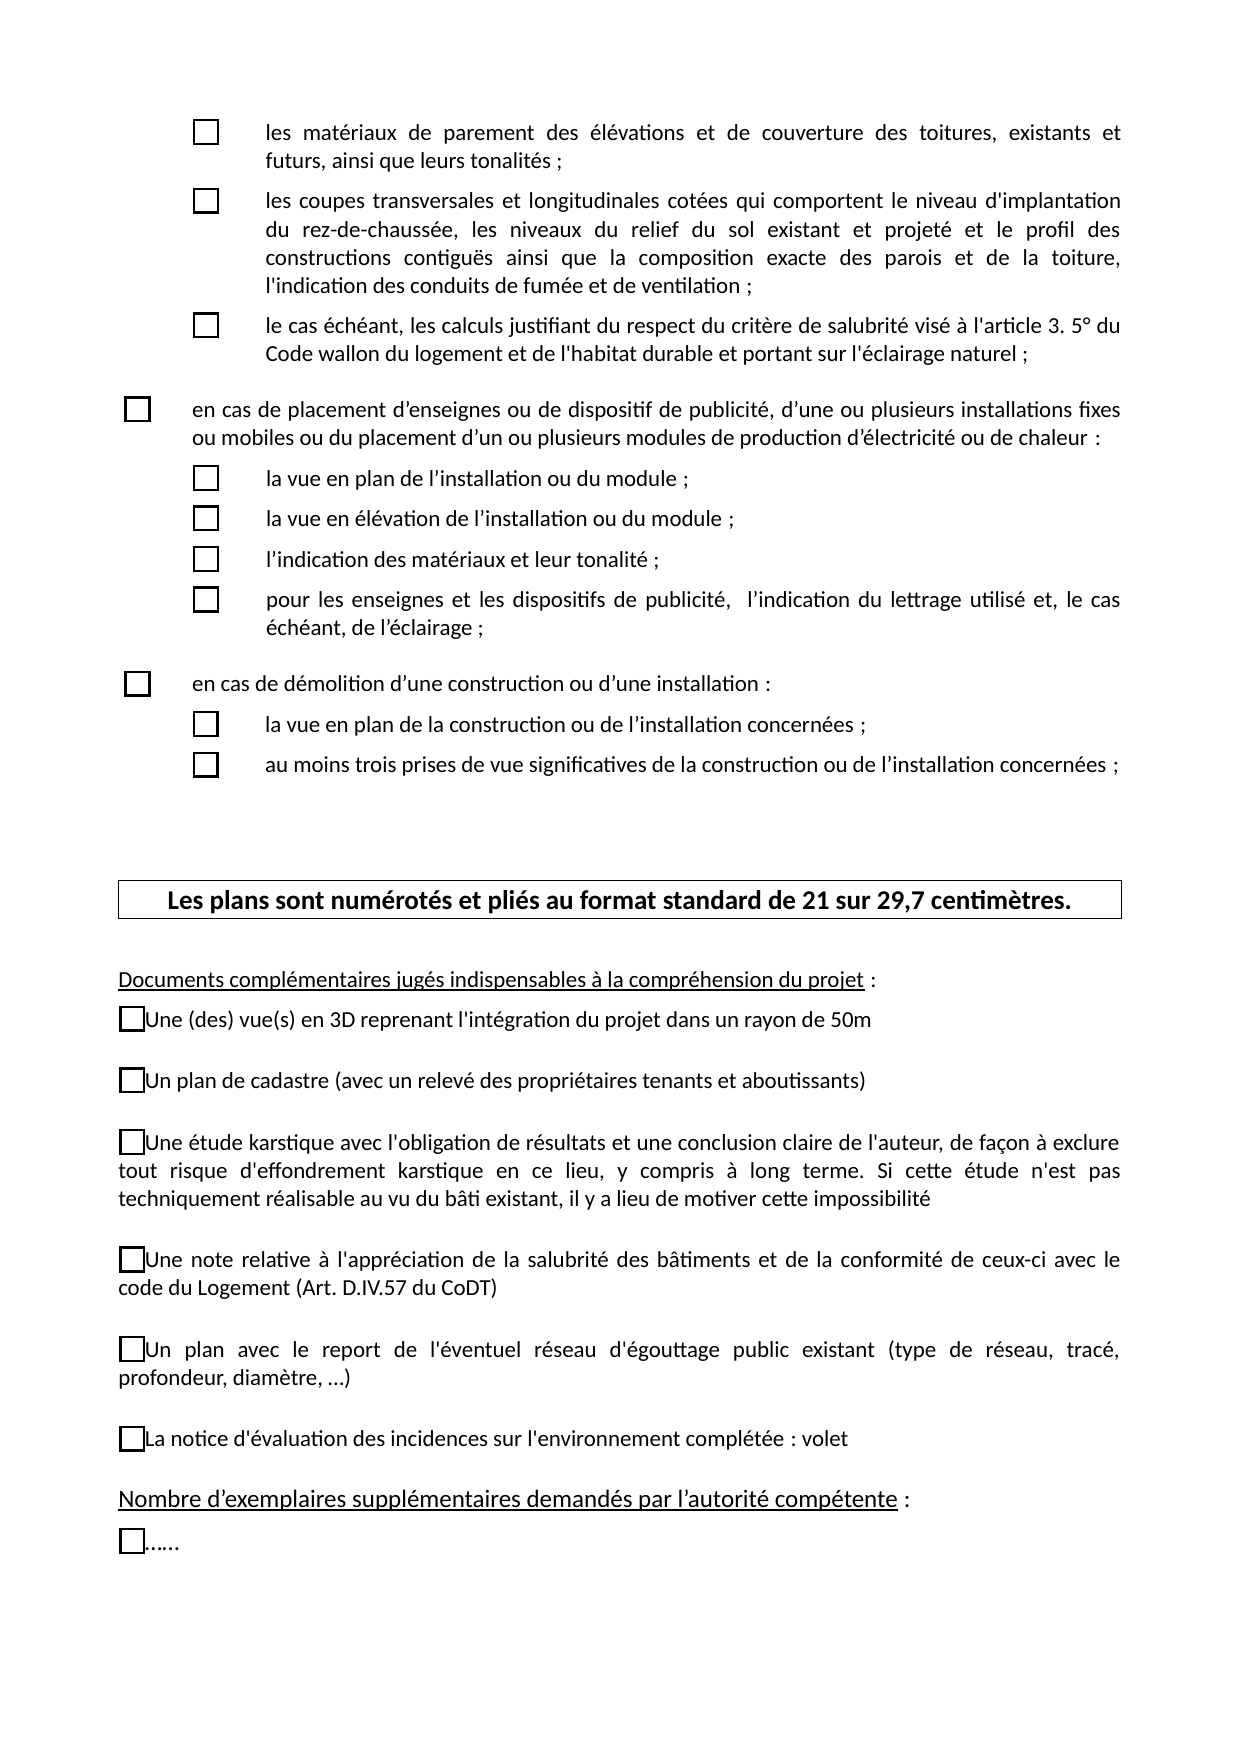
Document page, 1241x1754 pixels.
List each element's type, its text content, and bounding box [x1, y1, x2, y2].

text Une (des) vue(s) en 3D reprenant l'intégration du projet dans un rayon de 50m [118, 1005, 1122, 1033]
text …… [118, 1526, 1122, 1556]
text en cas de démolition d’une construction ou d’une installation : [118, 669, 1122, 697]
text l’indication des matériaux et leur tonalité ; [118, 545, 1122, 573]
text Un plan avec le report de l'éventuel réseau d'égouttage public existant (type de réseau, tracé, profondeur, diamètre, …) [118, 1335, 1122, 1391]
text les coupes transversales et longitudinales cotées qui comportent le niveau d'implantation du rez-de-chaussée, les niveaux du relief du sol existant et projeté et le profil des constructions contiguës ainsi que la composition exacte des parois et de la toiture, l'indication des conduits de fumée et de ventilation ; [192, 187, 1122, 299]
text les matériaux de parement des élévations et de couverture des toitures, existants et futurs, ainsi que leurs tonalités ; [192, 118, 1122, 174]
text Une étude karstique avec l'obligation de résultats et une conclusion claire de l'auteur, de façon à exclure tout risque d'effondrement karstique en ce lieu, y compris à long terme. Si cette étude n'est pas techniquement réalisable au vu du bâti existant, il y a lieu de motiver cette impossibilité [118, 1128, 1122, 1212]
text La notice d'évaluation des incidences sur l'environnement complétée : volet [118, 1424, 1122, 1453]
text Les plans sont numérotés et pliés au format standard de 21 sur 29,7 centimètres. [119, 881, 1121, 918]
text la vue en plan de l’installation ou du module ; [118, 464, 1122, 492]
text Une note relative à l'appréciation de la salubrité des bâtiments et de la conformité de ceux-ci avec le code du Logement (Art. D.IV.57 du CoDT) [118, 1245, 1122, 1301]
text pour les enseignes et les dispositifs de publicité, l’indication du lettrage utilisé et, le cas échéant, de l’éclairage ; [192, 585, 1122, 641]
text la vue en plan de la construction ou de l’installation concernées ; [192, 710, 1122, 738]
text Nombre d’exemplaires supplémentaires demandés par l’autorité compétente : [118, 1483, 1122, 1514]
text au moins trois prises de vue significatives de la construction ou de l’installation concernées ; [192, 751, 1122, 778]
text en cas de placement d’enseignes ou de dispositif de publicité, d’une ou plusieurs installations fixes ou mobiles ou du placement d’un ou plusieurs modules de production d’électricité ou de chaleur : [118, 395, 1122, 451]
text la vue en élévation de l’installation ou du module ; [118, 504, 1122, 532]
text Documents complémentaires jugés indispensables à la compréhension du projet : [118, 965, 1122, 993]
text le cas échéant, les calculs justifiant du respect du critère de salubrité visé à l'article 3. 5° du Code wallon du logement et de l'habitat durable et portant sur l'éclairage naturel ; [192, 311, 1122, 367]
text Un plan de cadastre (avec un relevé des propriétaires tenants et aboutissants) [118, 1066, 1122, 1094]
